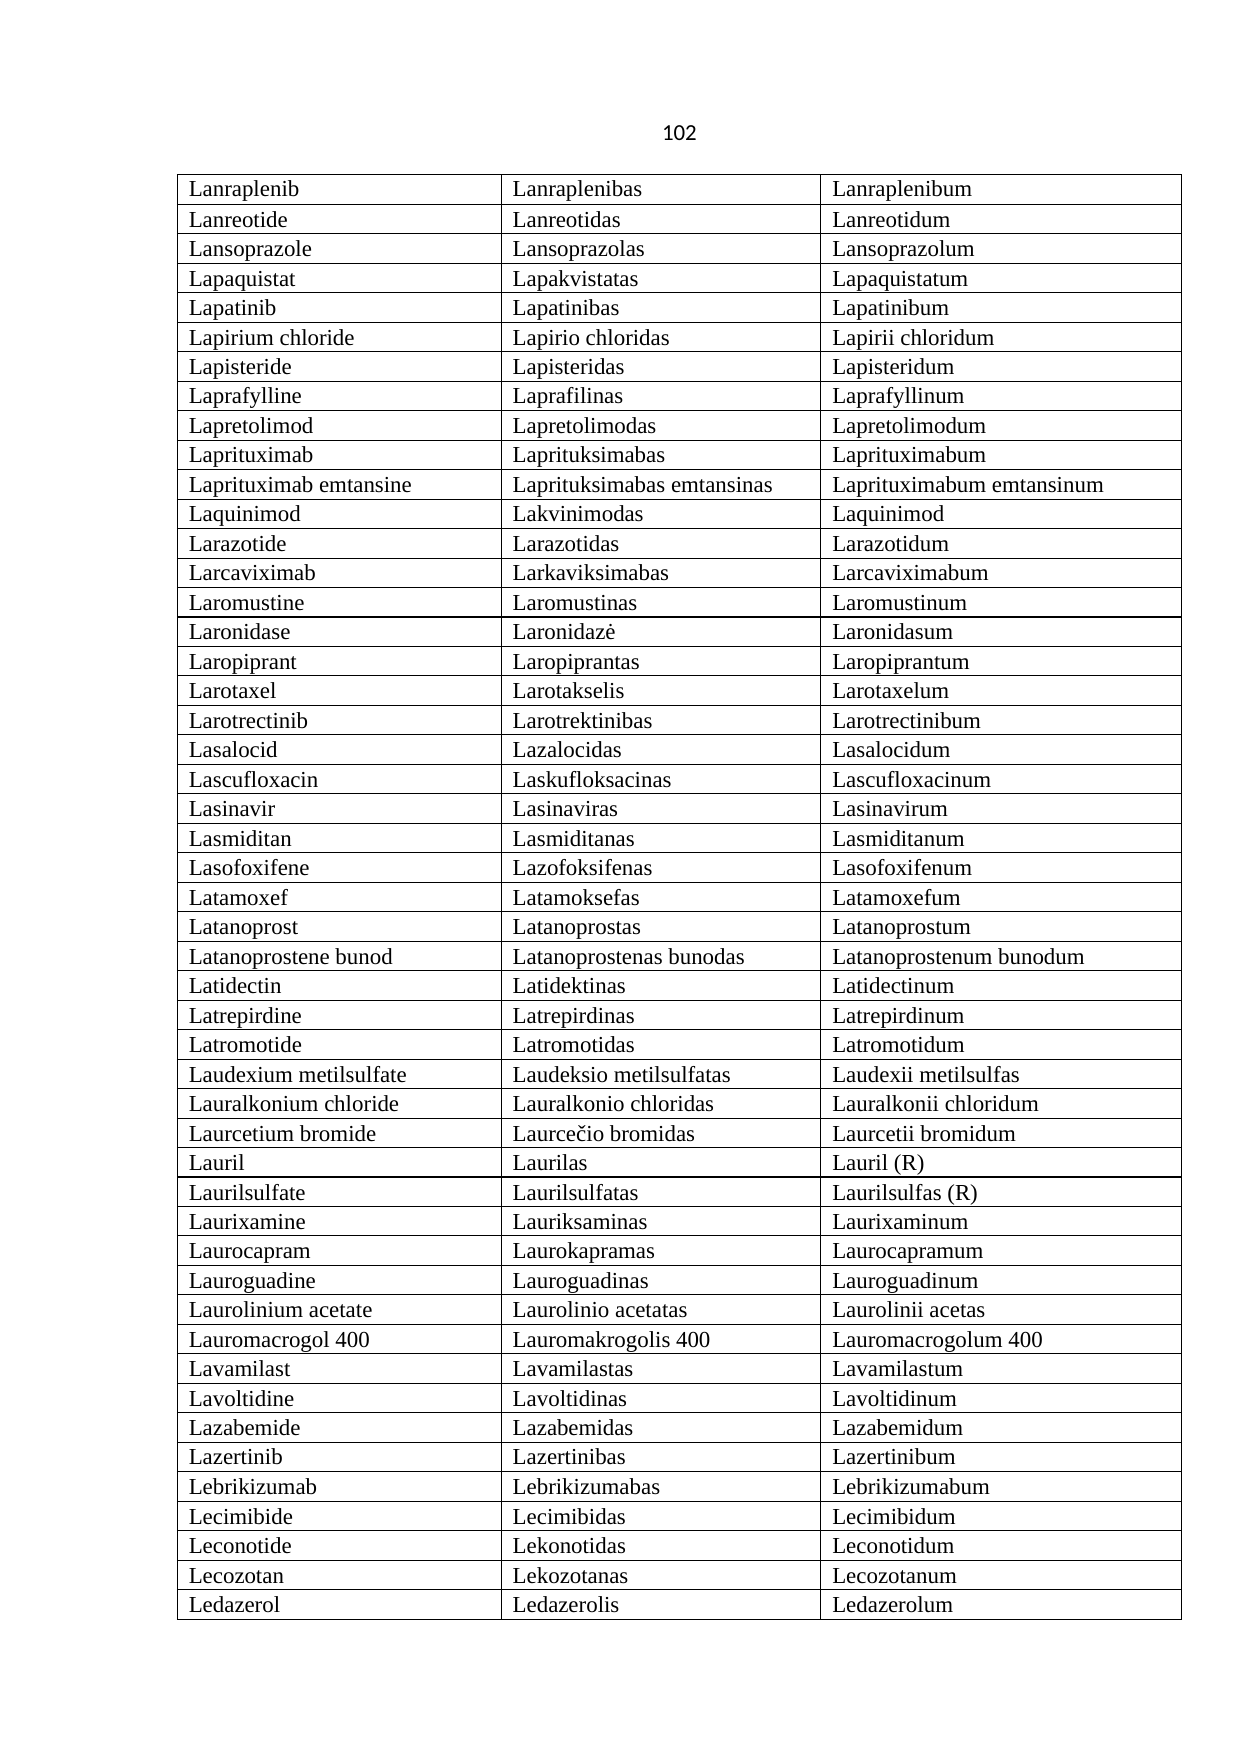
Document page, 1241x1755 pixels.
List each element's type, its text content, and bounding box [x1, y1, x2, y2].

table_cell Leconotidum [821, 1531, 1181, 1560]
table_cell Lazertinib [178, 1443, 501, 1471]
table_cell Laudeksio metilsulfatas [502, 1060, 820, 1088]
table_cell Latidektinas [502, 971, 820, 999]
table_cell Latrepirdine [178, 1001, 501, 1029]
table_cell Lecimibide [178, 1502, 501, 1530]
table_cell Lanraplenib [178, 175, 501, 204]
table_cell Lapaquistat [178, 264, 501, 292]
table_cell Laurilsulfas (R) [821, 1178, 1181, 1206]
table_cell Lapirii chloridum [821, 323, 1181, 351]
table_cell Latrepirdinum [821, 1001, 1181, 1029]
table_cell Laurixaminum [821, 1207, 1181, 1235]
table_cell Lasmiditan [178, 824, 501, 852]
table_cell Laronidazė [502, 618, 820, 646]
table_cell Laromustinum [821, 588, 1181, 616]
table_cell Lavoltidine [178, 1384, 501, 1412]
table_cell Lecimibidum [821, 1502, 1181, 1530]
table_cell Lazabemide [178, 1413, 501, 1442]
table_cell Lauromacrogol 400 [178, 1325, 501, 1353]
table_cell Lecimibidas [502, 1502, 820, 1530]
table_cell Larcaviximab [178, 559, 501, 587]
table_cell Lapretolimod [178, 411, 501, 439]
table_cell Lapretolimodum [821, 411, 1181, 439]
table_cell Lasalocidum [821, 735, 1181, 764]
table_cell Lasofoxifene [178, 853, 501, 882]
table_cell Lauroguadine [178, 1266, 501, 1294]
table_cell Latamoxefum [821, 883, 1181, 911]
table_cell Laprituximabum [821, 441, 1181, 469]
table_cell Lauromakrogolis 400 [502, 1325, 820, 1353]
table_cell Laskufloksacinas [502, 765, 820, 793]
table_cell Larazotide [178, 529, 501, 557]
table_cell Laropiprantum [821, 647, 1181, 675]
table_cell Laurilas [502, 1148, 820, 1176]
table_cell Ledazerolum [821, 1590, 1181, 1619]
table_cell Latamoksefas [502, 883, 820, 911]
table_cell Lapatinibas [502, 293, 820, 322]
table_cell Lansoprazolum [821, 234, 1181, 263]
table_cell Laprituksimabas emtansinas [502, 470, 820, 498]
table_cell Laprituximabum emtansinum [821, 470, 1181, 498]
table_cell Laquinimod [821, 500, 1181, 528]
table_cell Lasinavirum [821, 794, 1181, 823]
table_cell Ledazerol [178, 1590, 501, 1619]
table_cell Laurolinio acetatas [502, 1295, 820, 1324]
table_cell Lanreotidas [502, 205, 820, 233]
table_cell Lauromacrogolum 400 [821, 1325, 1181, 1353]
table_cell Latanoprostas [502, 912, 820, 941]
table_cell Larotaxelum [821, 676, 1181, 705]
table_cell Lauralkonio chloridas [502, 1089, 820, 1117]
table_cell Latamoxef [178, 883, 501, 911]
table_cell Laurilsulfatas [502, 1178, 820, 1206]
table_cell Lanreotidum [821, 205, 1181, 233]
table_cell Latanoprost [178, 912, 501, 941]
table_cell Lapirium chloride [178, 323, 501, 351]
table_cell Latrepirdinas [502, 1001, 820, 1029]
table_cell Laprafylline [178, 382, 501, 410]
table_cell Latromotidum [821, 1030, 1181, 1058]
table_cell Larotakselis [502, 676, 820, 705]
table_cell Laurcečio bromidas [502, 1119, 820, 1147]
table_cell Lauroguadinas [502, 1266, 820, 1294]
table_cell Laprafilinas [502, 382, 820, 410]
table_cell Leconotide [178, 1531, 501, 1560]
table_cell Lapisteridum [821, 352, 1181, 381]
table_cell Lavamilastas [502, 1354, 820, 1383]
table_cell Laprituksimabas [502, 441, 820, 469]
table_cell Lazalocidas [502, 735, 820, 764]
table_cell Lakvinimodas [502, 500, 820, 528]
table_cell Larazotidas [502, 529, 820, 557]
table_cell Lebrikizumabum [821, 1472, 1181, 1501]
table_cell Lazabemidas [502, 1413, 820, 1442]
table_cell Lapatinibum [821, 293, 1181, 322]
table_cell Laurcetii bromidum [821, 1119, 1181, 1147]
table_cell Lavoltidinum [821, 1384, 1181, 1412]
table_cell Lasofoxifenum [821, 853, 1181, 882]
table_cell Lapisteridas [502, 352, 820, 381]
table_cell Lavamilast [178, 1354, 501, 1383]
table_cell Laurcetium bromide [178, 1119, 501, 1147]
table_cell Latidectinum [821, 971, 1181, 999]
table_cell Laronidasum [821, 618, 1181, 646]
table_cell Laudexii metilsulfas [821, 1060, 1181, 1088]
table_cell Lanreotide [178, 205, 501, 233]
table_cell Laropiprant [178, 647, 501, 675]
table_cell Lauralkonii chloridum [821, 1089, 1181, 1117]
table_cell Lanraplenibas [502, 175, 820, 204]
table_cell Laurolinium acetate [178, 1295, 501, 1324]
table_cell Lansoprazolas [502, 234, 820, 263]
table_cell Larotrectinib [178, 706, 501, 734]
table_cell Larkaviksimabas [502, 559, 820, 587]
table_cell Laudexium metilsulfate [178, 1060, 501, 1088]
table_cell Latanoprostenas bunodas [502, 942, 820, 970]
table_cell Lanraplenibum [821, 175, 1181, 204]
table_cell Lasinaviras [502, 794, 820, 823]
table_cell Lascufloxacinum [821, 765, 1181, 793]
table_cell Larotrektinibas [502, 706, 820, 734]
table_cell Lecozotanum [821, 1561, 1181, 1589]
table_cell Lebrikizumabas [502, 1472, 820, 1501]
table_cell Lauriksaminas [502, 1207, 820, 1235]
table_cell Latromotide [178, 1030, 501, 1058]
table_cell Laprituximab emtansine [178, 470, 501, 498]
table_cell Lazofoksifenas [502, 853, 820, 882]
table_cell Lapaquistatum [821, 264, 1181, 292]
table_cell Lasmiditanas [502, 824, 820, 852]
table_cell Lauril [178, 1148, 501, 1176]
table_cell Laurocapramum [821, 1236, 1181, 1265]
table_cell Lazertinibum [821, 1443, 1181, 1471]
table_cell Lascufloxacin [178, 765, 501, 793]
table_cell Lapirio chloridas [502, 323, 820, 351]
table_cell Lasinavir [178, 794, 501, 823]
table_cell Latidectin [178, 971, 501, 999]
table_cell Laurocapram [178, 1236, 501, 1265]
table_cell Lasmiditanum [821, 824, 1181, 852]
table_cell Latanoprostene bunod [178, 942, 501, 970]
table_cell Lapretolimodas [502, 411, 820, 439]
table_cell Latanoprostenum bunodum [821, 942, 1181, 970]
table_cell Lekonotidas [502, 1531, 820, 1560]
table_cell Laurokapramas [502, 1236, 820, 1265]
table_cell Larotrectinibum [821, 706, 1181, 734]
table_cell Lansoprazole [178, 234, 501, 263]
table_cell Laropiprantas [502, 647, 820, 675]
table_cell Lavoltidinas [502, 1384, 820, 1412]
table_cell Lebrikizumab [178, 1472, 501, 1501]
table_cell Laronidase [178, 618, 501, 646]
table_cell Laurixamine [178, 1207, 501, 1235]
table_cell Laromustinas [502, 588, 820, 616]
table_cell Laquinimod [178, 500, 501, 528]
table_cell Lauralkonium chloride [178, 1089, 501, 1117]
table_cell Lazabemidum [821, 1413, 1181, 1442]
table_cell Larotaxel [178, 676, 501, 705]
table_cell Lavamilastum [821, 1354, 1181, 1383]
table_cell Laromustine [178, 588, 501, 616]
table_cell Lazertinibas [502, 1443, 820, 1471]
table_cell Larcaviximabum [821, 559, 1181, 587]
table_cell Lapatinib [178, 293, 501, 322]
table_cell Lauroguadinum [821, 1266, 1181, 1294]
table_cell Ledazerolis [502, 1590, 820, 1619]
table_cell Lauril (R) [821, 1148, 1181, 1176]
table_cell Lekozotanas [502, 1561, 820, 1589]
table_cell Lapisteride [178, 352, 501, 381]
table_cell Lecozotan [178, 1561, 501, 1589]
table_cell Laurolinii acetas [821, 1295, 1181, 1324]
table_cell Laprafyllinum [821, 382, 1181, 410]
table_cell Larazotidum [821, 529, 1181, 557]
table_cell Latromotidas [502, 1030, 820, 1058]
table_cell Laprituximab [178, 441, 501, 469]
table_cell Latanoprostum [821, 912, 1181, 941]
table_cell Lapakvistatas [502, 264, 820, 292]
table_cell Laurilsulfate [178, 1178, 501, 1206]
table_cell Lasalocid [178, 735, 501, 764]
